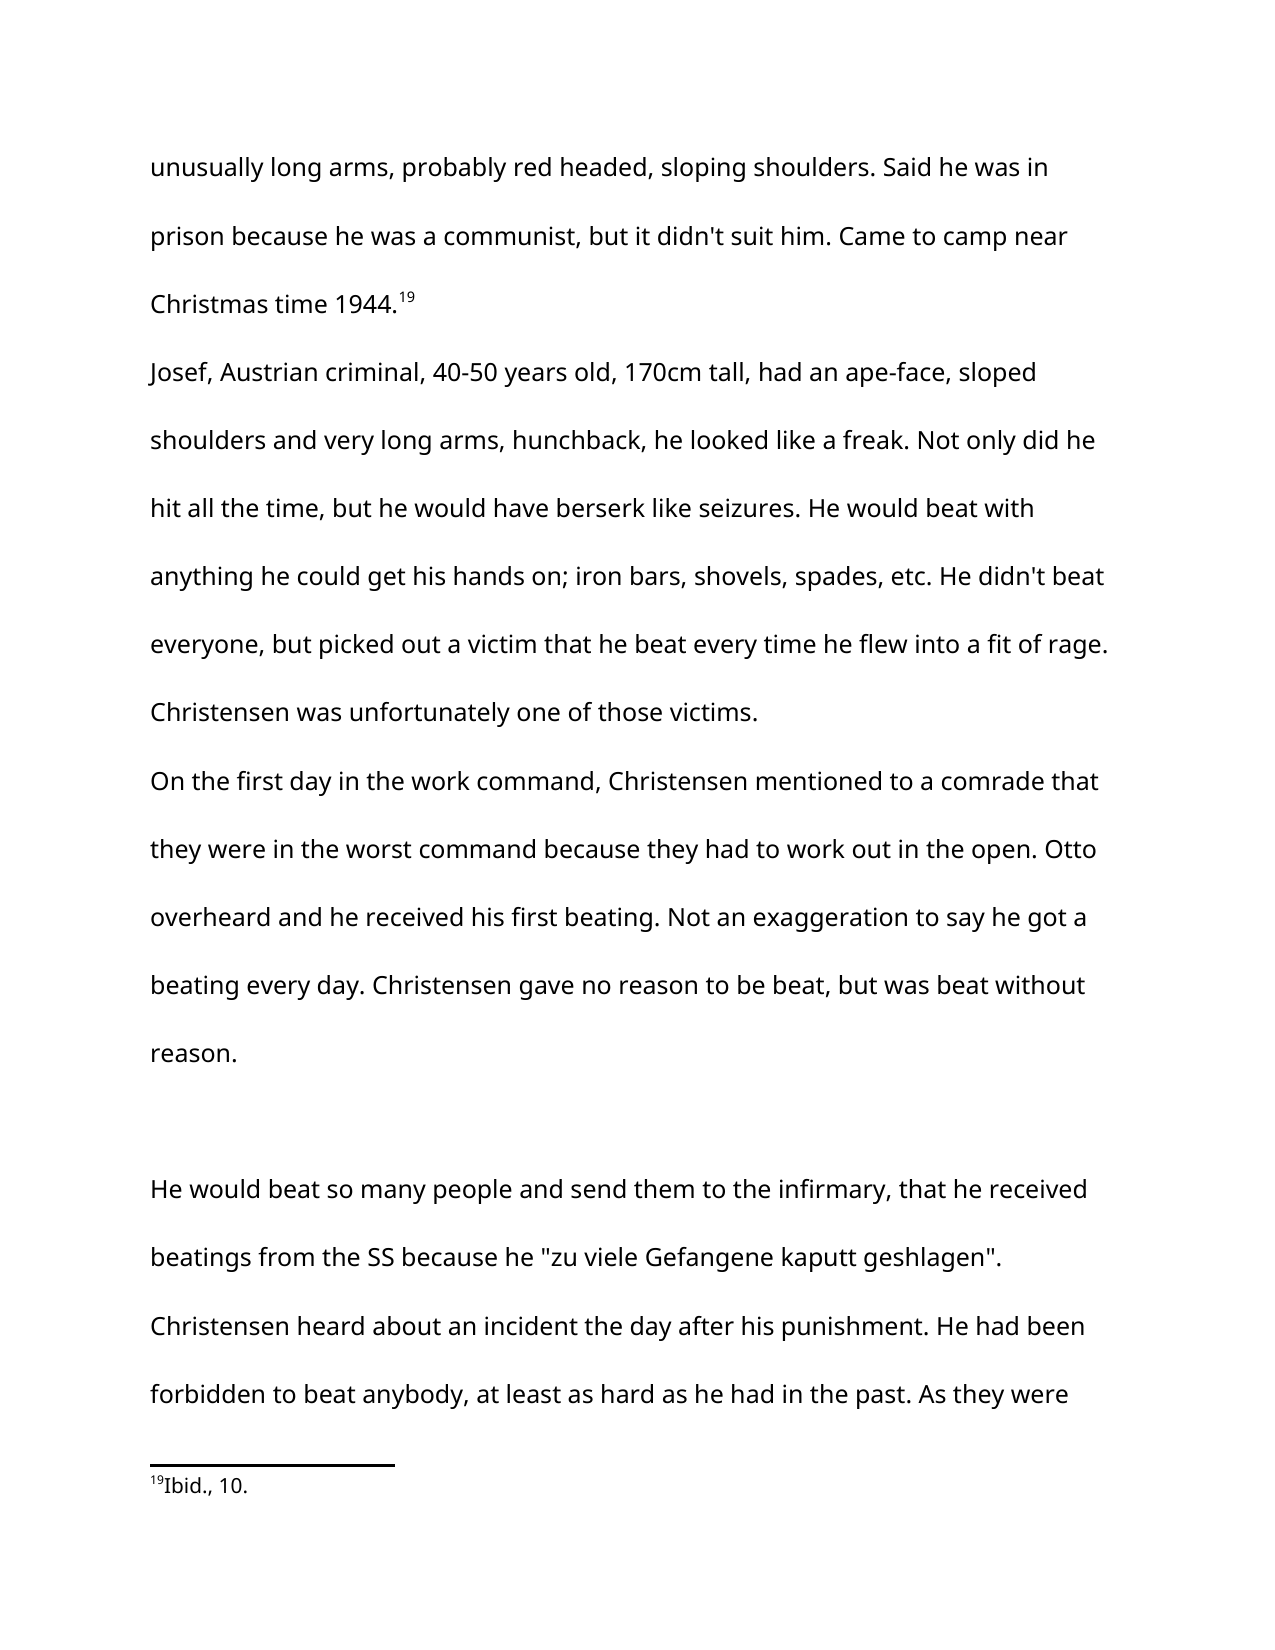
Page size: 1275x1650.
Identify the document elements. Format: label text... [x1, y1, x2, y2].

text unusually long arms, probably red headed, sloping shoulders. Said he was in prison because he was a communist, but it didn't suit him. Came to camp near Christmas time 1944. [150, 150, 1125, 320]
text Ibid., 10. [150, 1472, 1125, 1500]
text Josef, Austrian criminal, 40-50 years old, 170cm tall, had an ape-face, sloped shoulders and very long arms, hunchback, he looked like a freak. Not only did he hit all the time, but he would have berserk like seizures. He would beat with anything he could get his hands on; iron bars, shovels, spades, etc. He didn't beat everyone, but picked out a victim that he beat every time he flew into a fit of rage. Christensen was unfortunately one of those victims. [150, 354, 1125, 729]
text He would beat so many people and send them to the infirmary, that he received beatings from the SS because he "zu viele Gefangene kaputt geshlagen". Christensen heard about an incident the day after his punishment. He had been forbidden to beat anybody, at least as hard as he had in the past. As they were [150, 1172, 1125, 1410]
text On the first day in the work command, Christensen mentioned to a comrade that they were in the worst command because they had to work out in the open. Otto overheard and he received his first beating. Not an exaggeration to say he got a beating every day. Christensen gave no reason to be beat, but was beat without reason. [150, 763, 1125, 1138]
